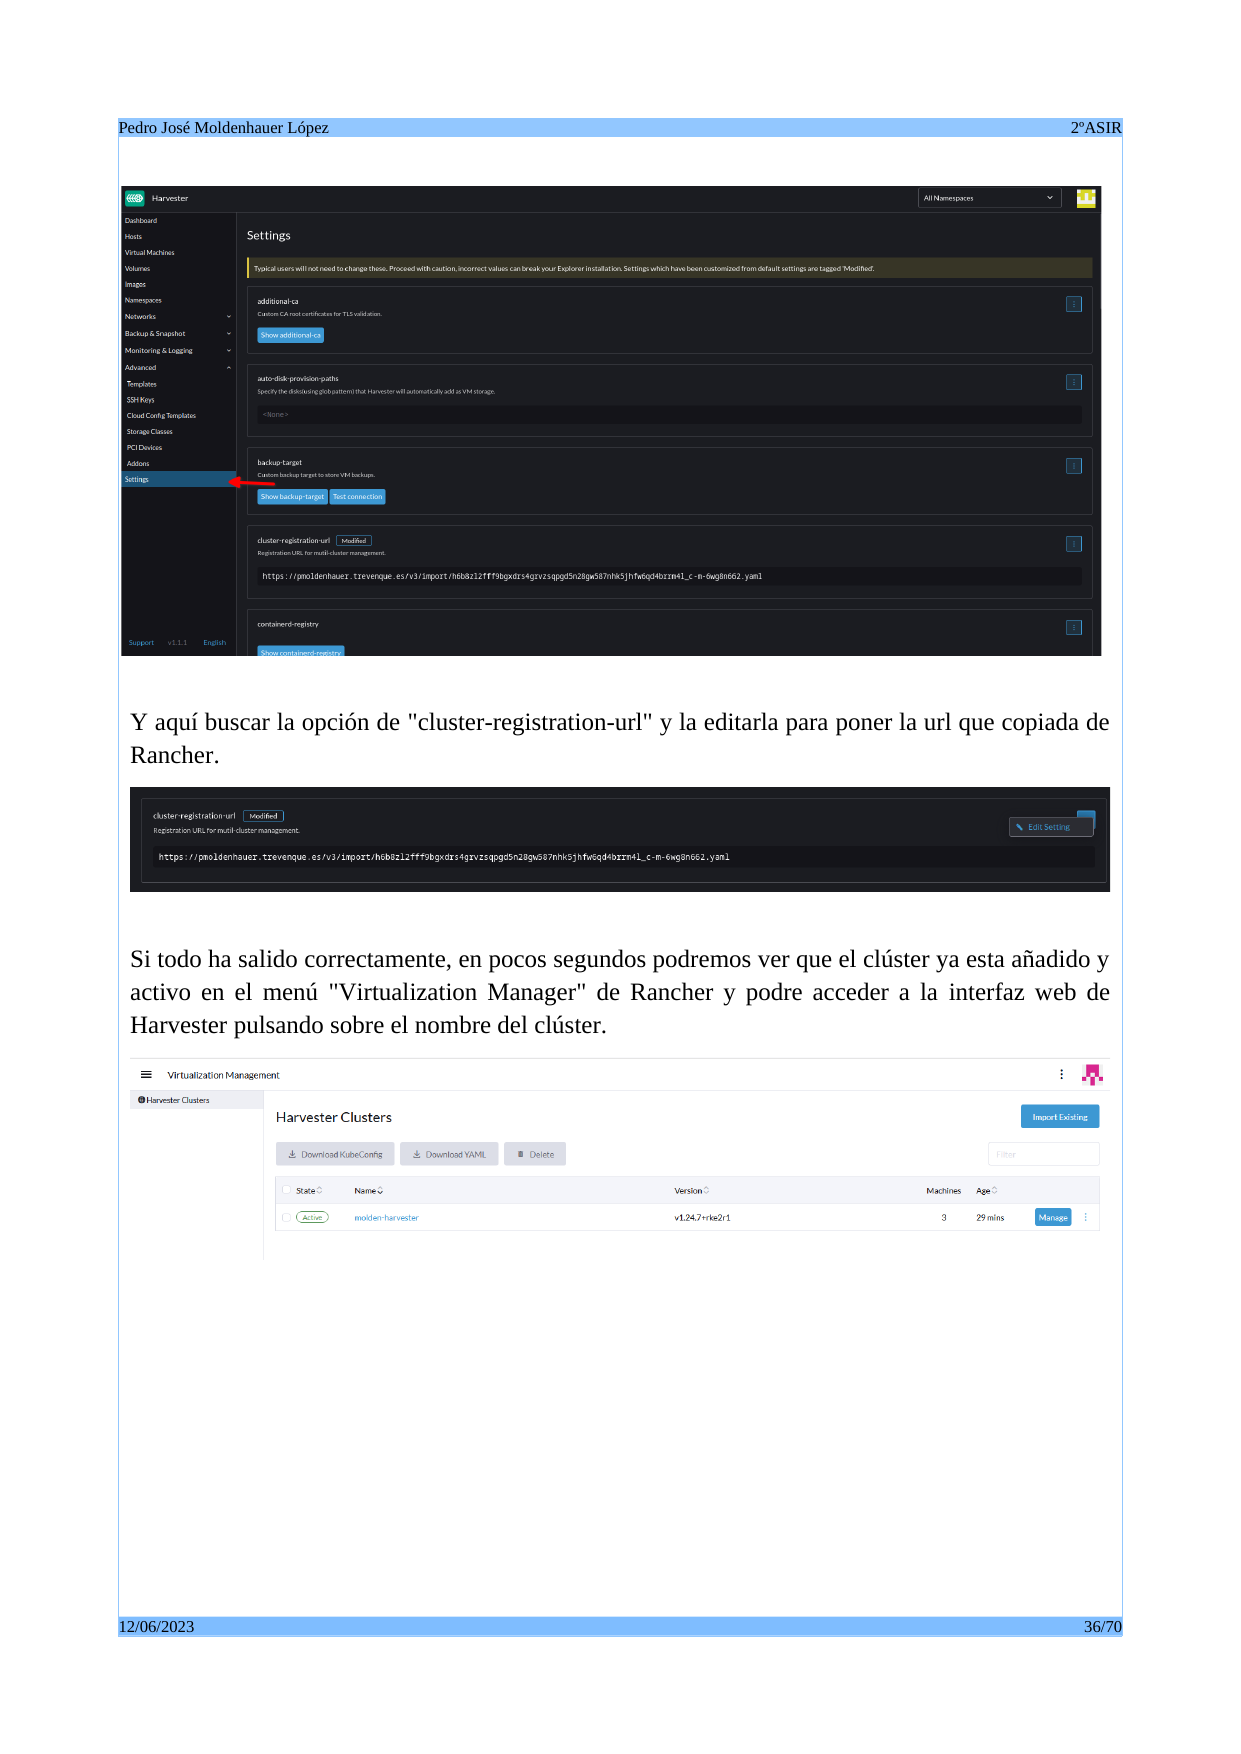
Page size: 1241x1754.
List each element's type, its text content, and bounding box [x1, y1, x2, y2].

text Si todo ha salido correctamente, en pocos segundos podremos ver que el clúster ya esta añadido y activo en el menú "Virtualization Manager" de Rancher y podre acceder a la interfaz web de Harvester pulsando sobre el nombre del clúster. [130, 944, 1110, 1038]
picture [130, 787, 1111, 892]
picture [130, 1057, 1111, 1260]
picture [121, 186, 1102, 656]
text Y aquí buscar la opción de "cluster-registration-url" y la editarla para poner la url que copiada de Rancher. [130, 707, 1110, 769]
